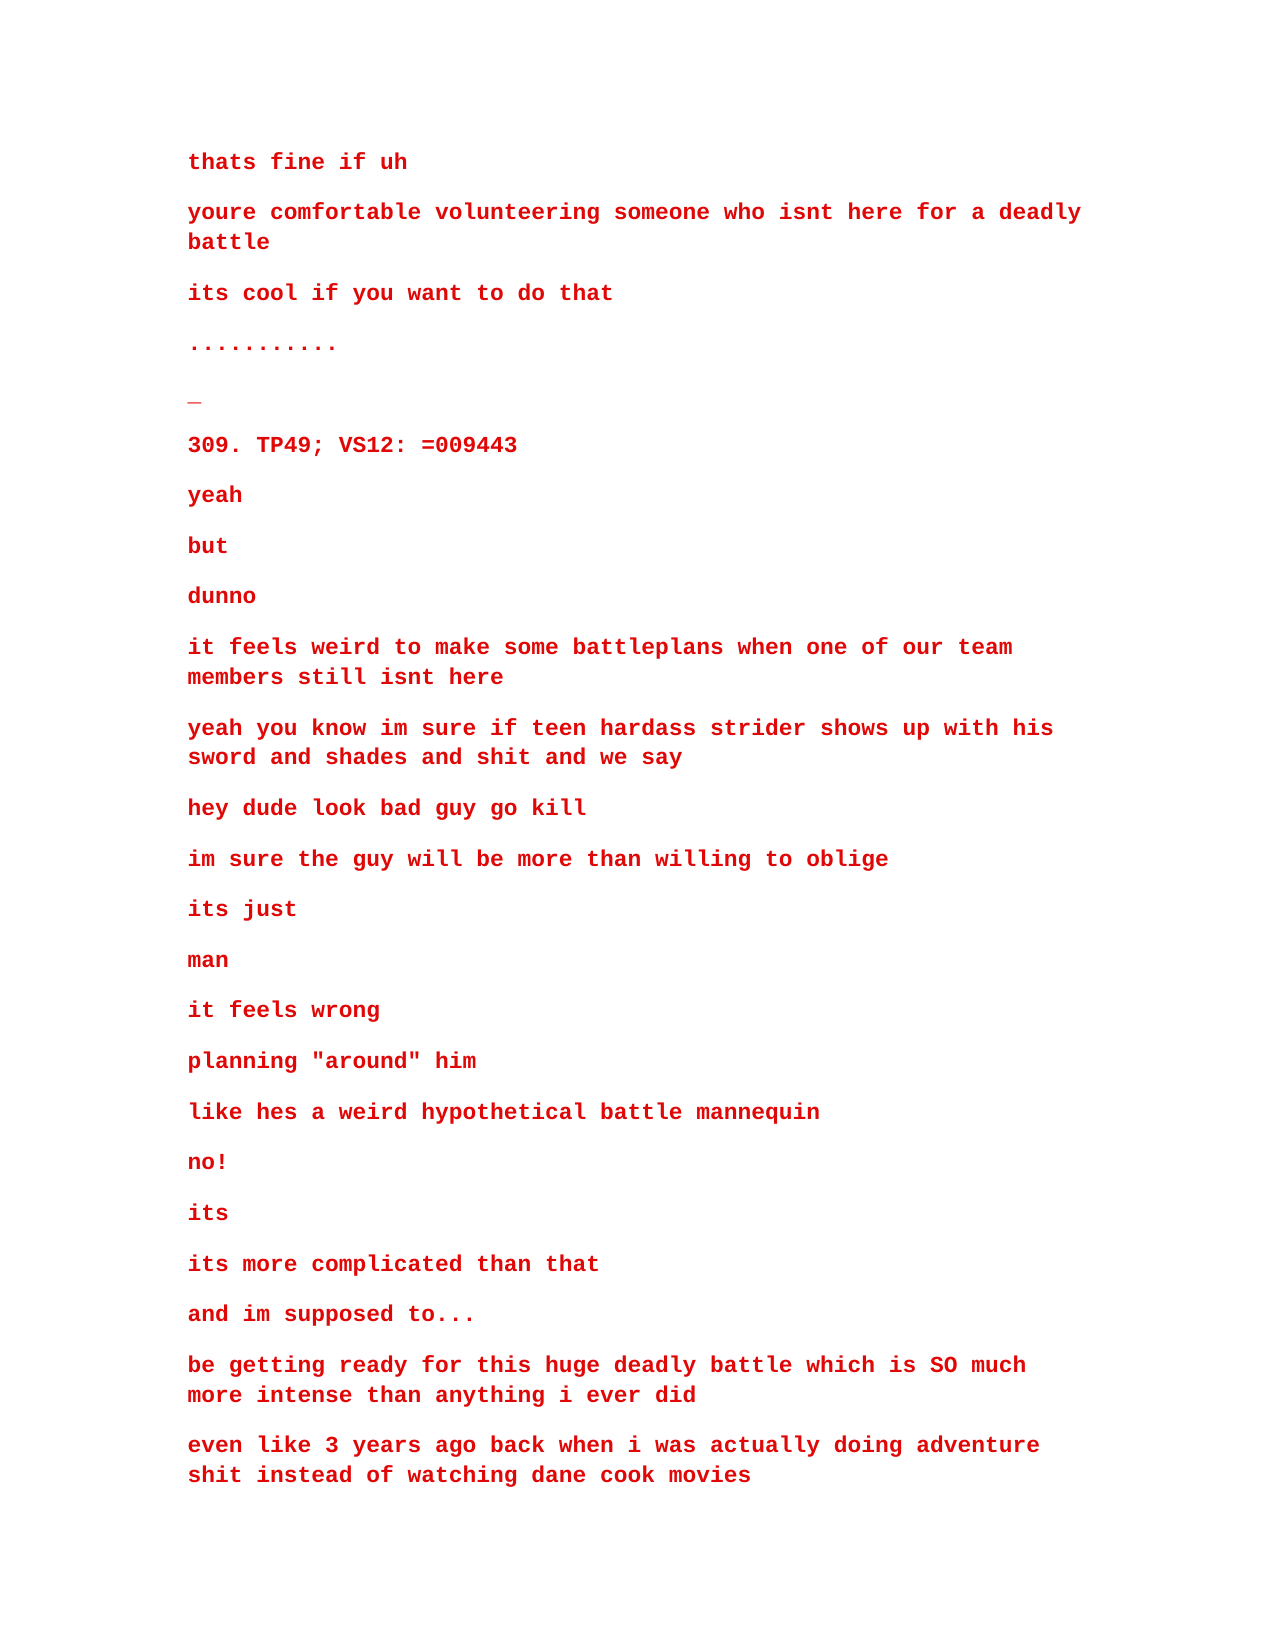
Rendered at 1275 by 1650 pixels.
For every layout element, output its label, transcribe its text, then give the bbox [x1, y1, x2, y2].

text hey dude look bad guy go kill [187, 796, 1087, 822]
text ........... [187, 332, 1087, 358]
text and im supposed to... [187, 1302, 1087, 1328]
text its just [187, 897, 1087, 923]
text planning "around" him [187, 1049, 1087, 1075]
text dunno [187, 585, 1087, 611]
text 309. TP49; VS12: =009443 [187, 433, 1087, 459]
text no! [187, 1151, 1087, 1177]
text but [187, 534, 1087, 560]
text it feels wrong [187, 999, 1087, 1025]
text _ [187, 382, 1087, 408]
text yeah [187, 483, 1087, 509]
text even like 3 years ago back when i was actually doing adventure shit instead of watching dane cook movies [187, 1433, 1087, 1489]
text its [187, 1201, 1087, 1227]
text its cool if you want to do that [187, 281, 1087, 307]
text it feels weird to make some battleplans when one of our team members still isnt here [187, 635, 1087, 691]
text yeah you know im sure if teen hardass strider shows up with his sword and shades and shit and we say [187, 716, 1087, 772]
text man [187, 948, 1087, 974]
text its more complicated than that [187, 1252, 1087, 1278]
text thats fine if uh [187, 150, 1087, 176]
text be getting ready for this huge deadly battle which is SO much more intense than anything i ever did [187, 1353, 1087, 1409]
text like hes a weird hypothetical battle mannequin [187, 1100, 1087, 1126]
text im sure the guy will be more than willing to oblige [187, 847, 1087, 873]
text youre comfortable volunteering someone who isnt here for a deadly battle [187, 201, 1087, 256]
